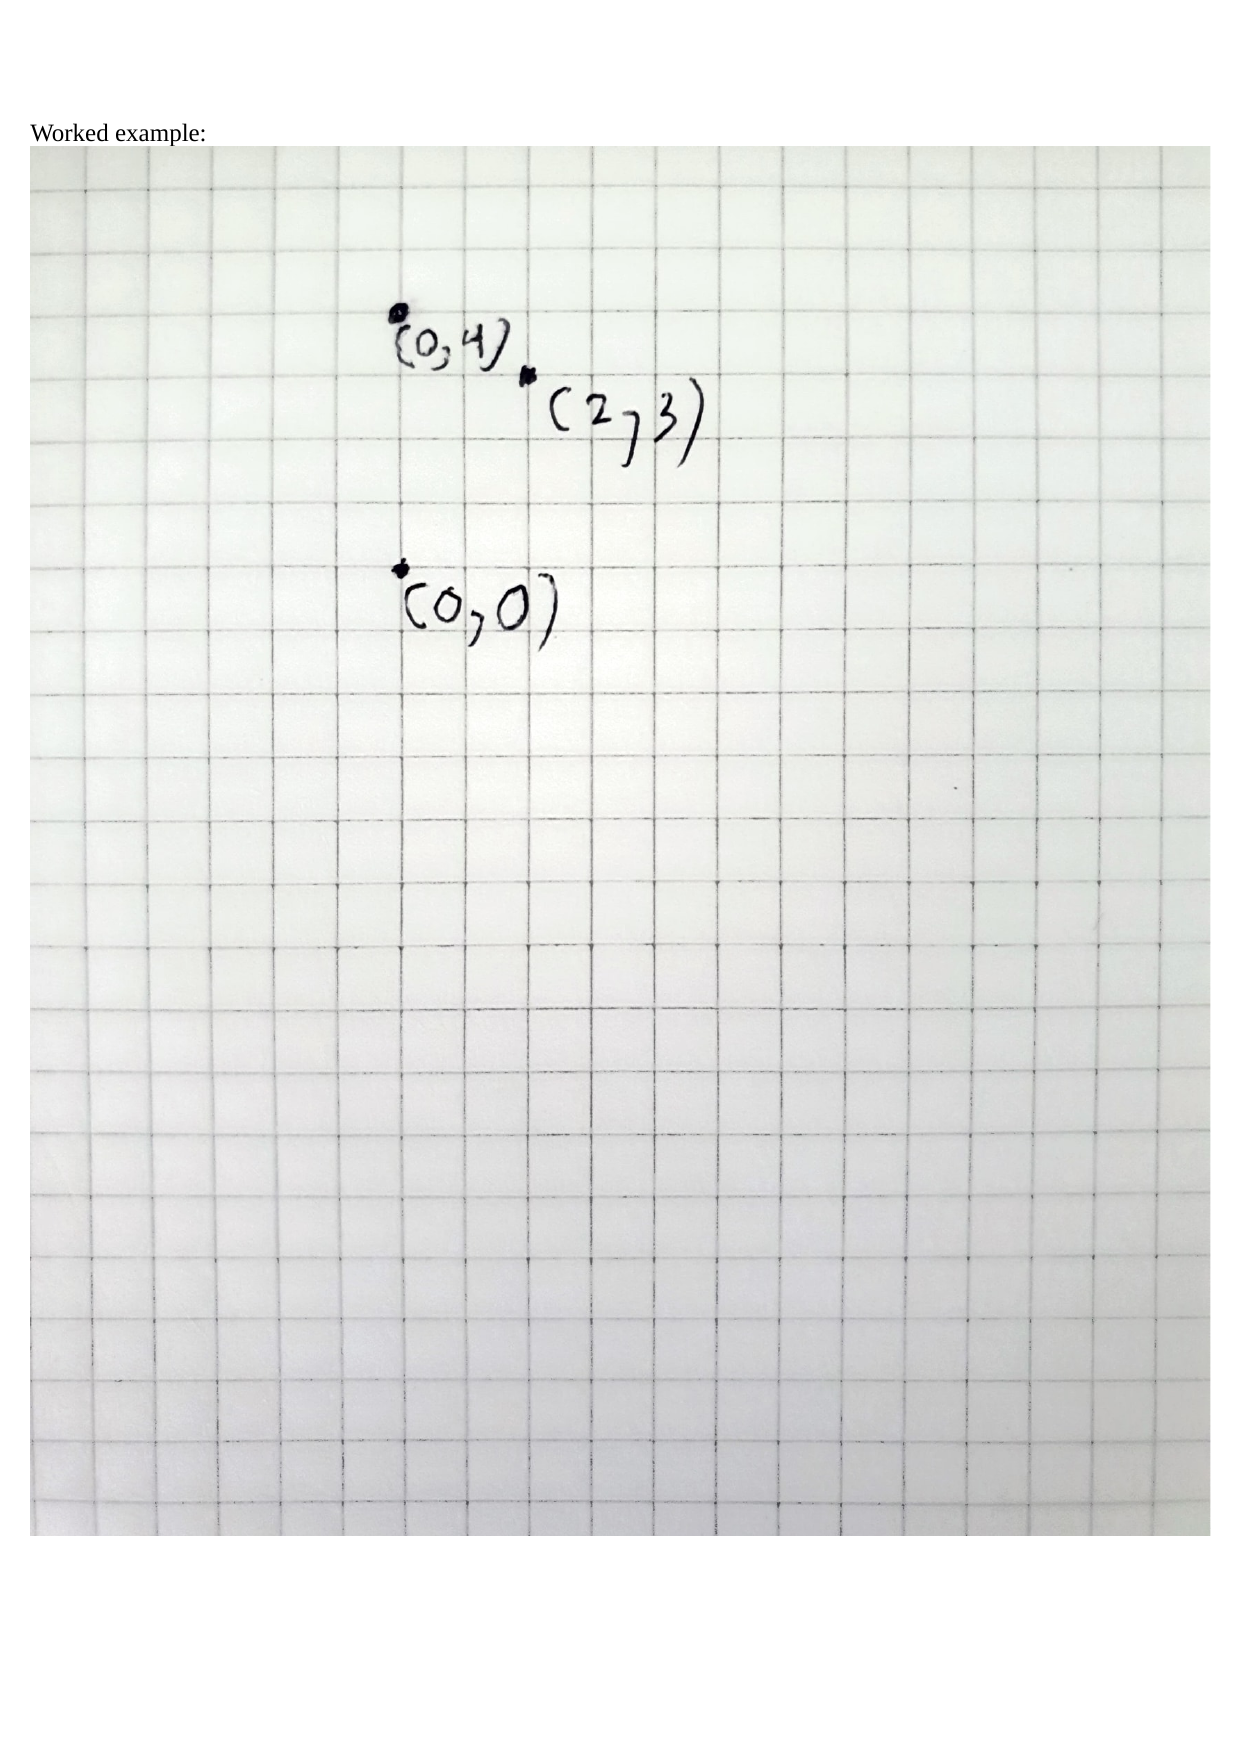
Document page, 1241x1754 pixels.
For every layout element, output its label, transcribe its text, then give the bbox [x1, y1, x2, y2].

picture [30, 146, 1211, 1536]
text Worked example: [30, 118, 1210, 146]
